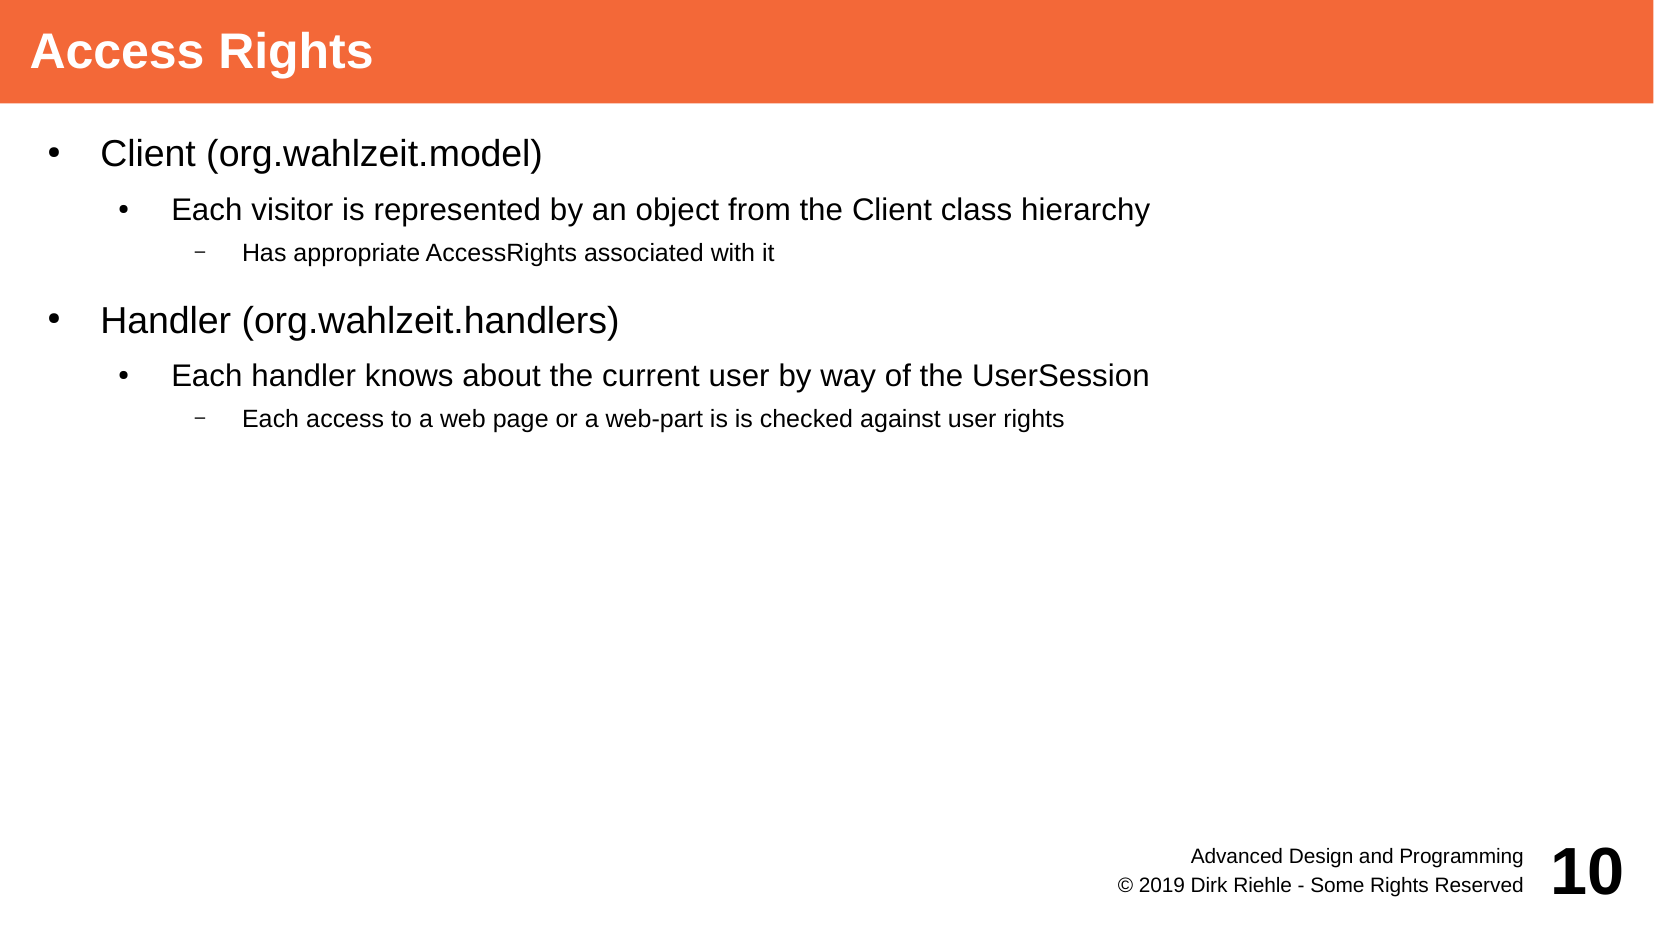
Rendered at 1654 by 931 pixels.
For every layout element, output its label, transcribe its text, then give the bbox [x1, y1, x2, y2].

list Client (org.wahlzeit.model) Each visitor is represented by an object from the Client class hierarchy Has appropriate AccessRights associated with it Handler (org.wahlzeit.handlers) Each handler knows about the current user by way of the UserSession Each access to a web page or a web-part is is checked against user rights [29, 132, 1625, 813]
title Access Rights [0, 0, 1654, 104]
